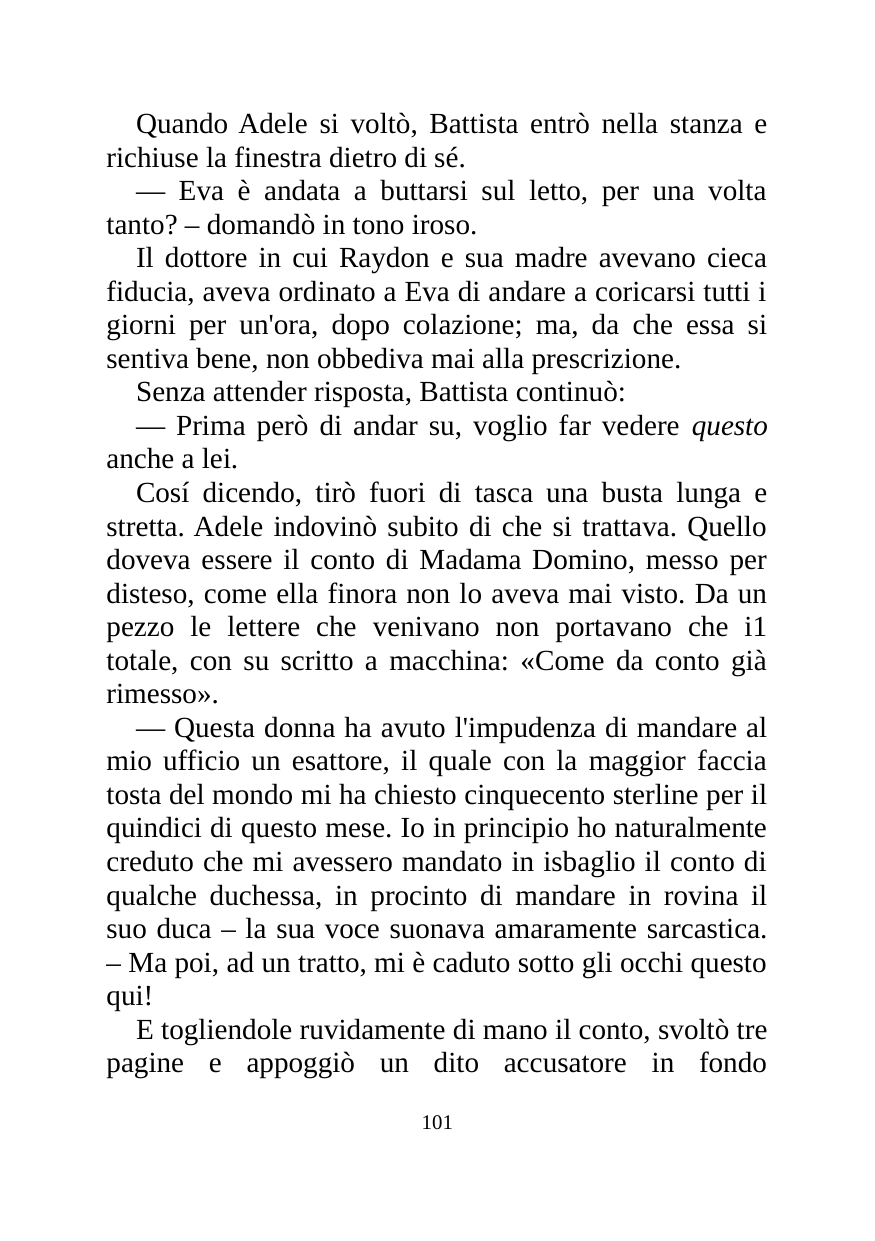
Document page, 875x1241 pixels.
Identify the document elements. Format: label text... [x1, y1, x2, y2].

text — Questa donna ha avuto l'impudenza di mandare al mio ufficio un esattore, il quale con la maggior faccia tosta del mondo mi ha chiesto cinquecento sterline per il quindici di questo mese. Io in principio ho naturalmente creduto che mi avessero mandato in isbaglio il conto di qualche duchessa, in procinto di mandare in rovina il suo duca – la sua voce suonava amaramente sarcastica. – Ma poi, ad un tratto, mi è caduto sotto gli occhi questo qui! [106, 710, 768, 1012]
text Senza attender risposta, Battista continuò: [106, 374, 768, 408]
text — Eva è andata a buttarsi sul letto, per una volta tanto? – domandò in tono iroso. [106, 173, 768, 240]
text — Prima però di andar su, voglio far vedere questo anche a lei. [106, 408, 768, 475]
text Il dottore in cui Raydon e sua madre avevano cieca fiducia, aveva ordinato a Eva di andare a coricarsi tutti i giorni per un'ora, dopo colazione; ma, da che essa si sentiva bene, non obbediva mai alla prescrizione. [106, 240, 768, 374]
text Quando Adele si voltò, Battista entrò nella stanza e richiuse la finestra dietro di sé. [106, 106, 768, 173]
text E togliendole ruvidamente di mano il conto, svoltò tre pagine e appoggiò un dito accusatore in fondo [106, 1012, 768, 1079]
text Cosí dicendo, tirò fuori di tasca una busta lunga e stretta. Adele indovinò subito di che si trattava. Quello doveva essere il conto di Madama Domino, messo per disteso, come ella finora non lo aveva mai visto. Da un pezzo le lettere che venivano non portavano che i1 totale, con su scritto a macchina: «Come da conto già rimesso». [106, 475, 768, 710]
